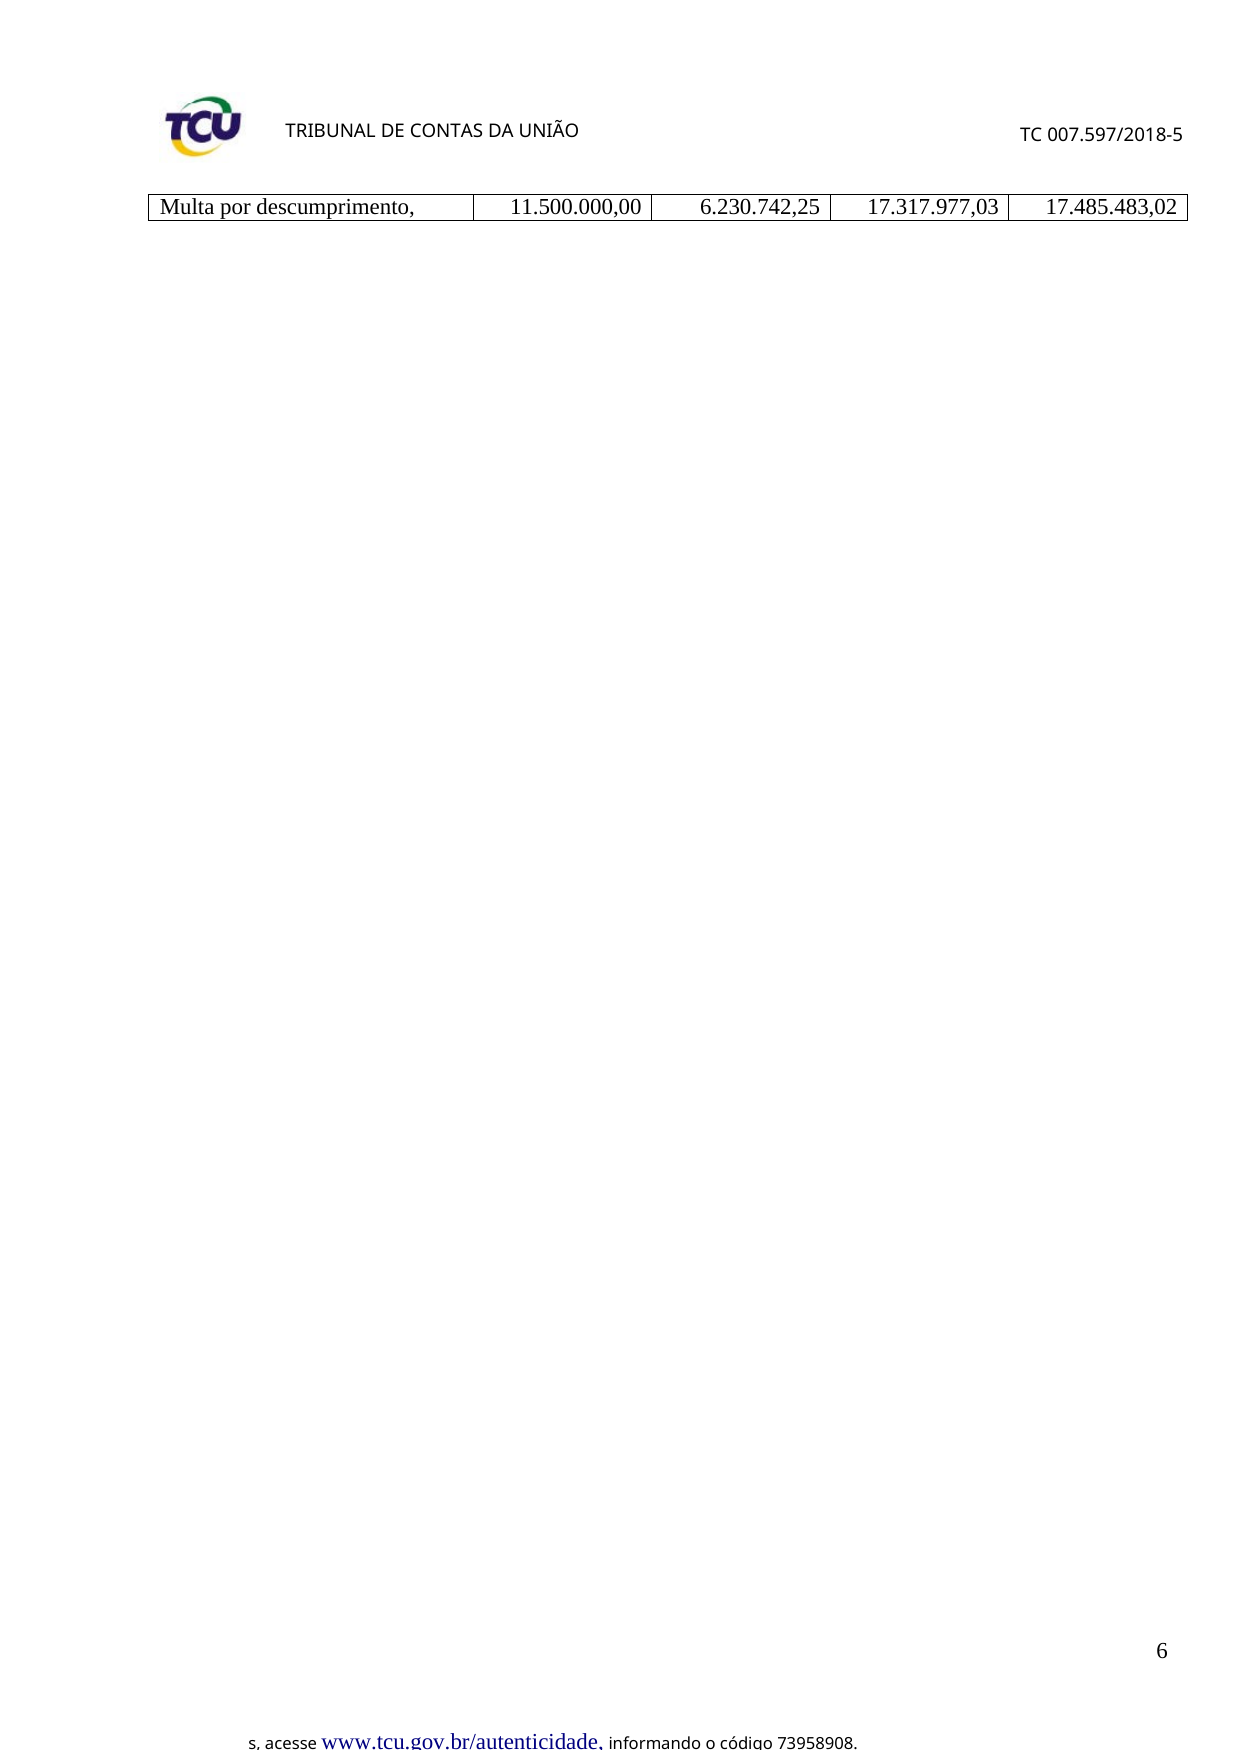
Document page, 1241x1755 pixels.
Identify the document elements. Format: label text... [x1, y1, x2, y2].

table_cell 11.500.000,00 [474, 195, 651, 220]
table_cell 17.485.483,02 [1009, 195, 1187, 220]
table_cell 17.317.977,03 [831, 195, 1008, 220]
table_cell 6.230.742,25 [652, 195, 830, 220]
table_cell Multa por descumprimento, [149, 195, 473, 220]
